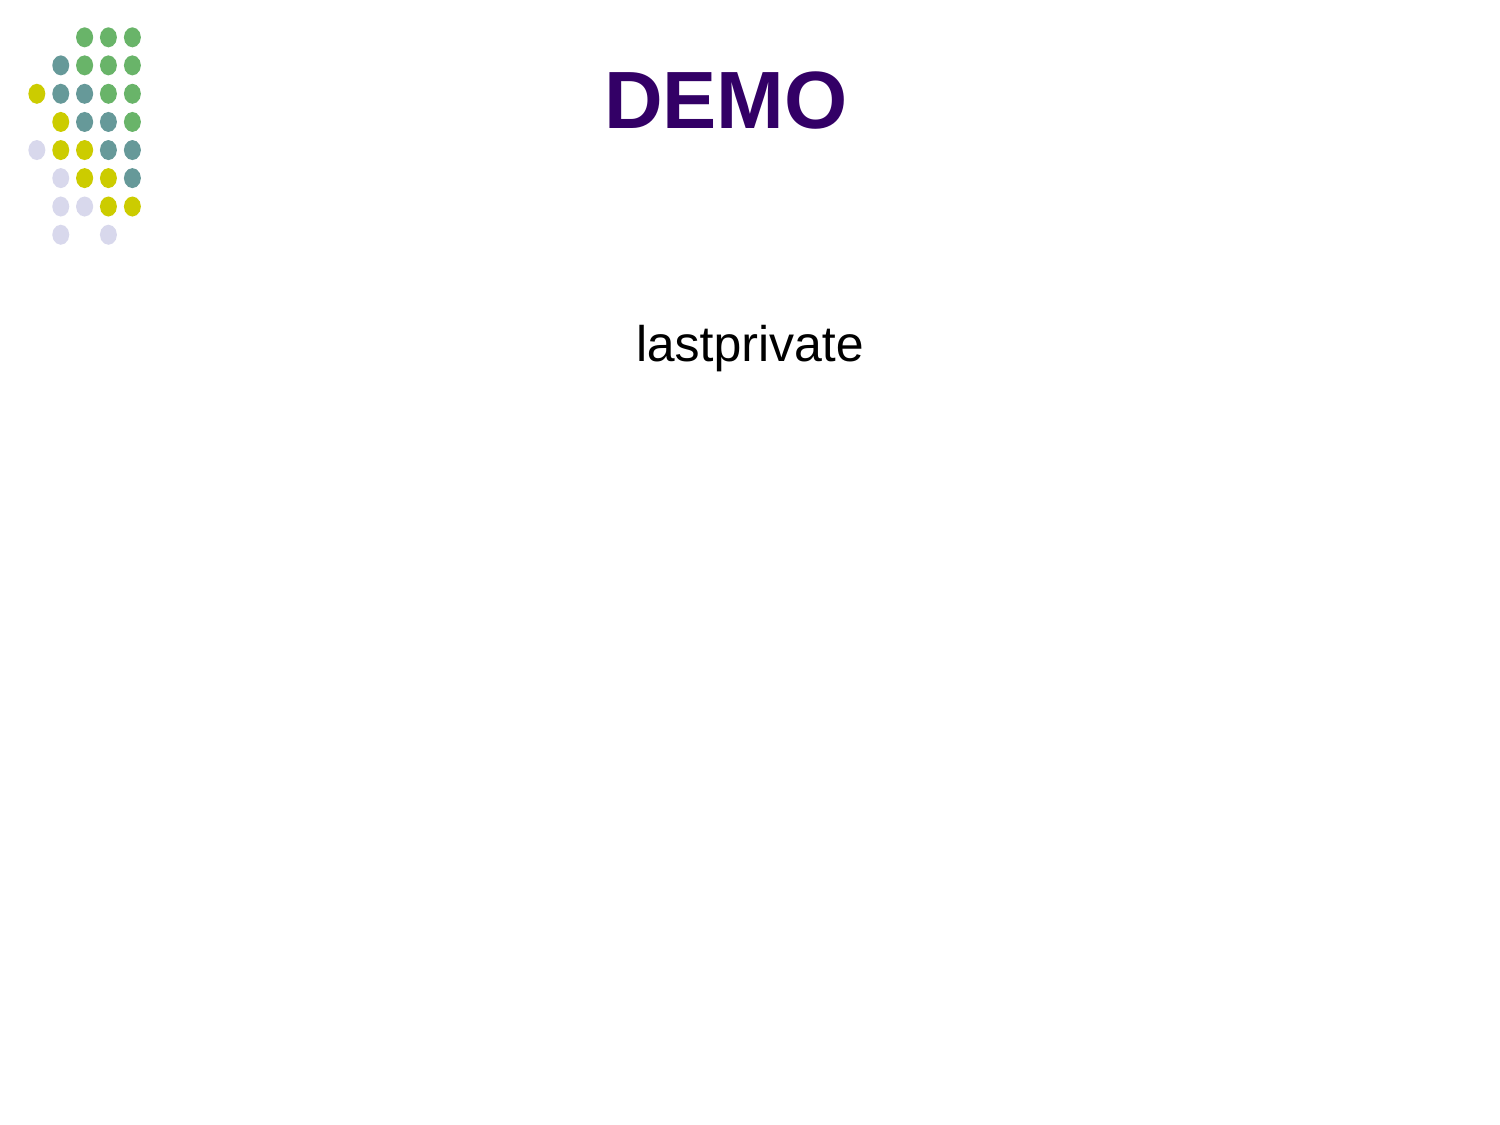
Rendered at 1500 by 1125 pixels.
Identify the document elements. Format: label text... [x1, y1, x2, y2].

title DEMO [566, 40, 917, 176]
list lastprivate [75, 228, 1426, 473]
